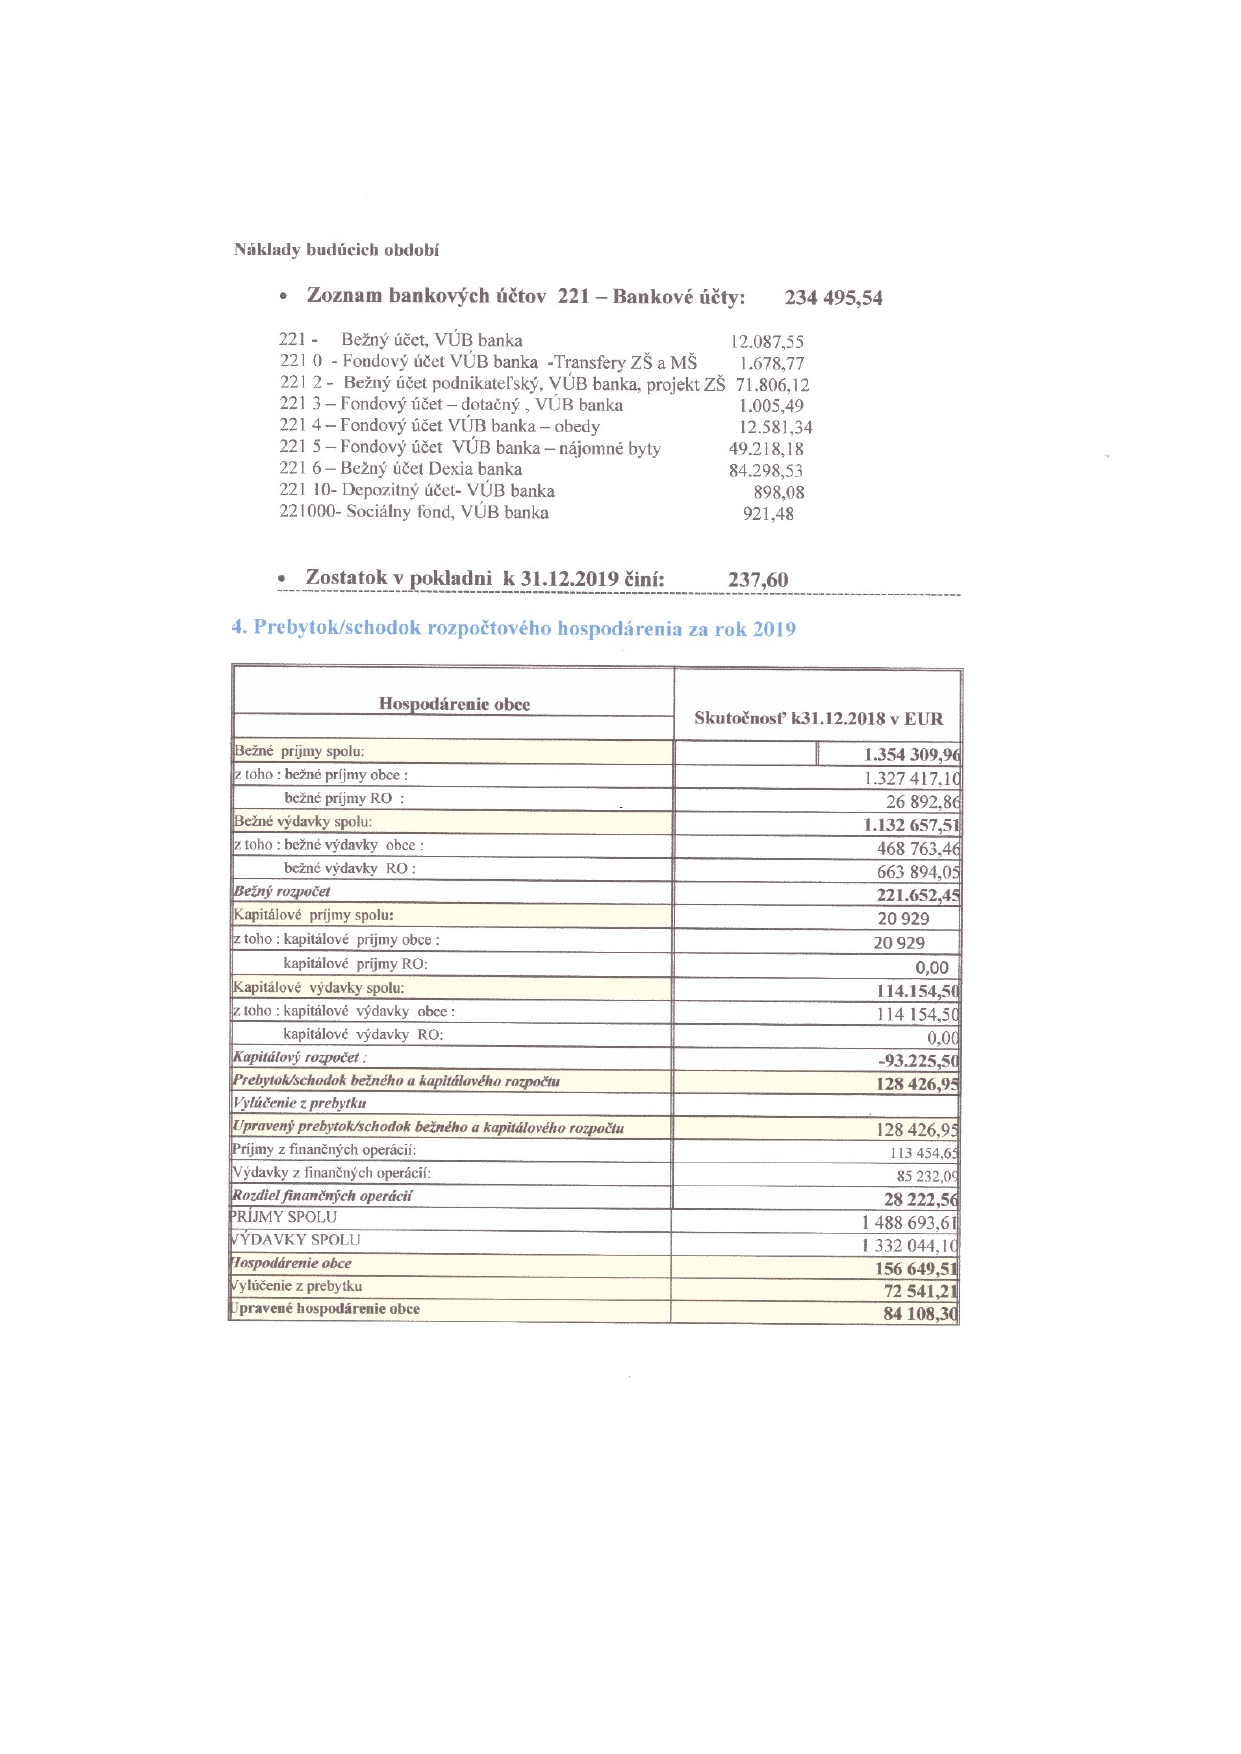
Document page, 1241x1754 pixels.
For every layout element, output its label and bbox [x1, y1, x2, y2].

picture [118, 118, 1123, 1499]
